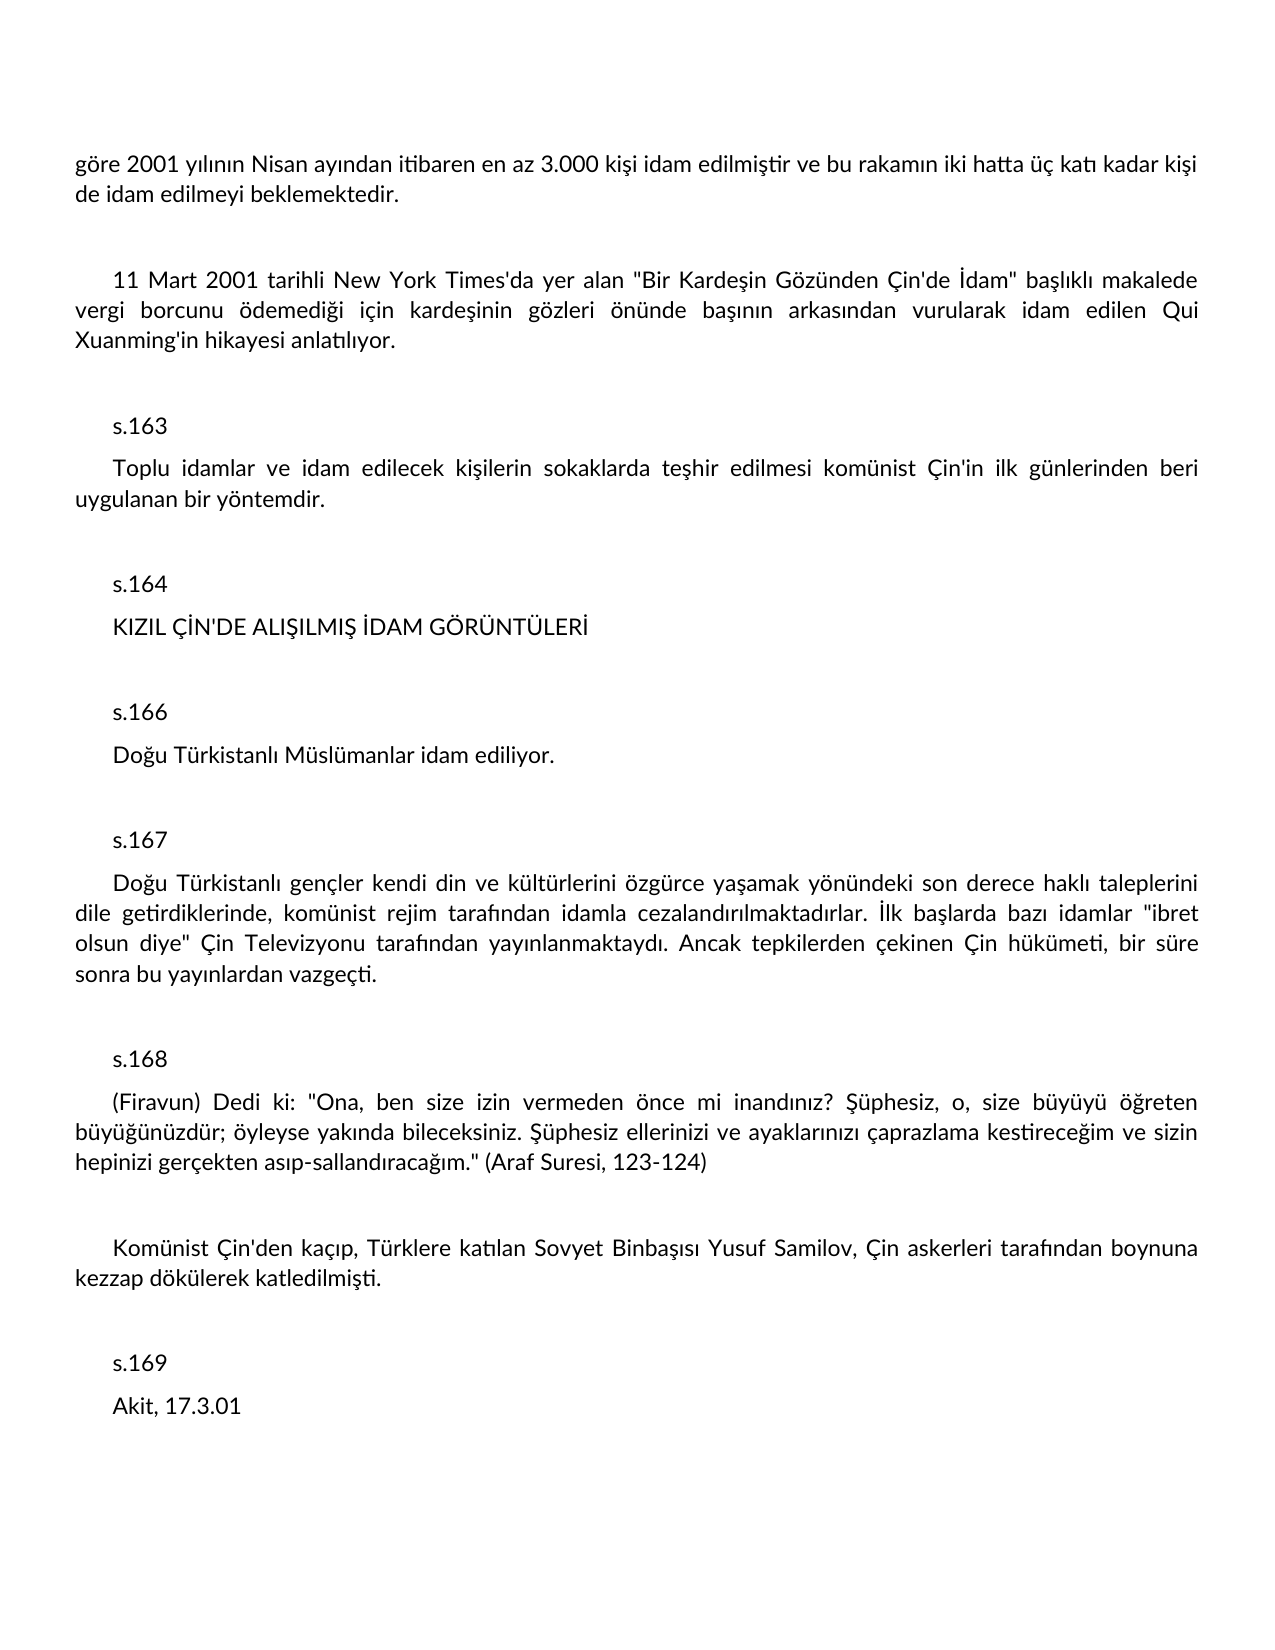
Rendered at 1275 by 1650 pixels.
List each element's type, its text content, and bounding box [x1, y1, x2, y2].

text Akit, 17.3.01 [75, 1392, 1200, 1419]
text 11 Mart 2001 tarihli New York Times'da yer alan "Bir Kardeşin Gözünden Çin'de İdam" başlıklı makalede vergi borcunu ödemediği için kardeşinin gözleri önünde başının arkasından vurularak idam edilen Qui Xuanming'in hikayesi anlatılıyor. [75, 266, 1200, 353]
text s.169 [75, 1349, 1200, 1376]
text s.168 [75, 1045, 1200, 1072]
text (Firavun) Dedi ki: "Ona, ben size izin vermeden önce mi inandınız? Şüphesiz, o, size büyüyü öğreten büyüğünüzdür; öyleyse yakında bileceksiniz. Şüphesiz ellerinizi ve ayaklarınızı çaprazlama kestireceğim ve sizin hepinizi gerçekten asıp-sallandıracağım." (Araf Suresi, 123-124) [75, 1087, 1200, 1175]
text s.166 [75, 698, 1200, 725]
text s.164 [75, 570, 1200, 597]
text Doğu Türkistanlı Müslümanlar idam ediliyor. [75, 741, 1200, 768]
text göre 2001 yılının Nisan ayından itibaren en az 3.000 kişi idam edilmiştir ve bu rakamın iki hatta üç katı kadar kişi de idam edilmeyi beklemektedir. [75, 150, 1200, 208]
text Komünist Çin'den kaçıp, Türklere katılan Sovyet Binbaşısı Yusuf Samilov, Çin askerleri tarafından boynuna kezzap dökülerek katledilmişti. [75, 1233, 1200, 1291]
text s.163 [75, 411, 1200, 439]
text Toplu idamlar ve idam edilecek kişilerin sokaklarda teşhir edilmesi komünist Çin'in ilk günlerinden beri uygulanan bir yöntemdir. [75, 454, 1200, 512]
text s.167 [75, 826, 1200, 853]
text Doğu Türkistanlı gençler kendi din ve kültürlerini özgürce yaşamak yönündeki son derece haklı taleplerini dile getirdiklerinde, komünist rejim tarafından idamla cezalandırılmaktadırlar. İlk başlarda bazı idamlar "ibret olsun diye" Çin Televizyonu tarafından yayınlanmaktaydı. Ancak tepkilerden çekinen Çin hükümeti, bir süre sonra bu yayınlardan vazgeçti. [75, 869, 1200, 987]
text KIZIL ÇİN'DE ALIŞILMIŞ İDAM GÖRÜNTÜLERİ [75, 612, 1200, 640]
